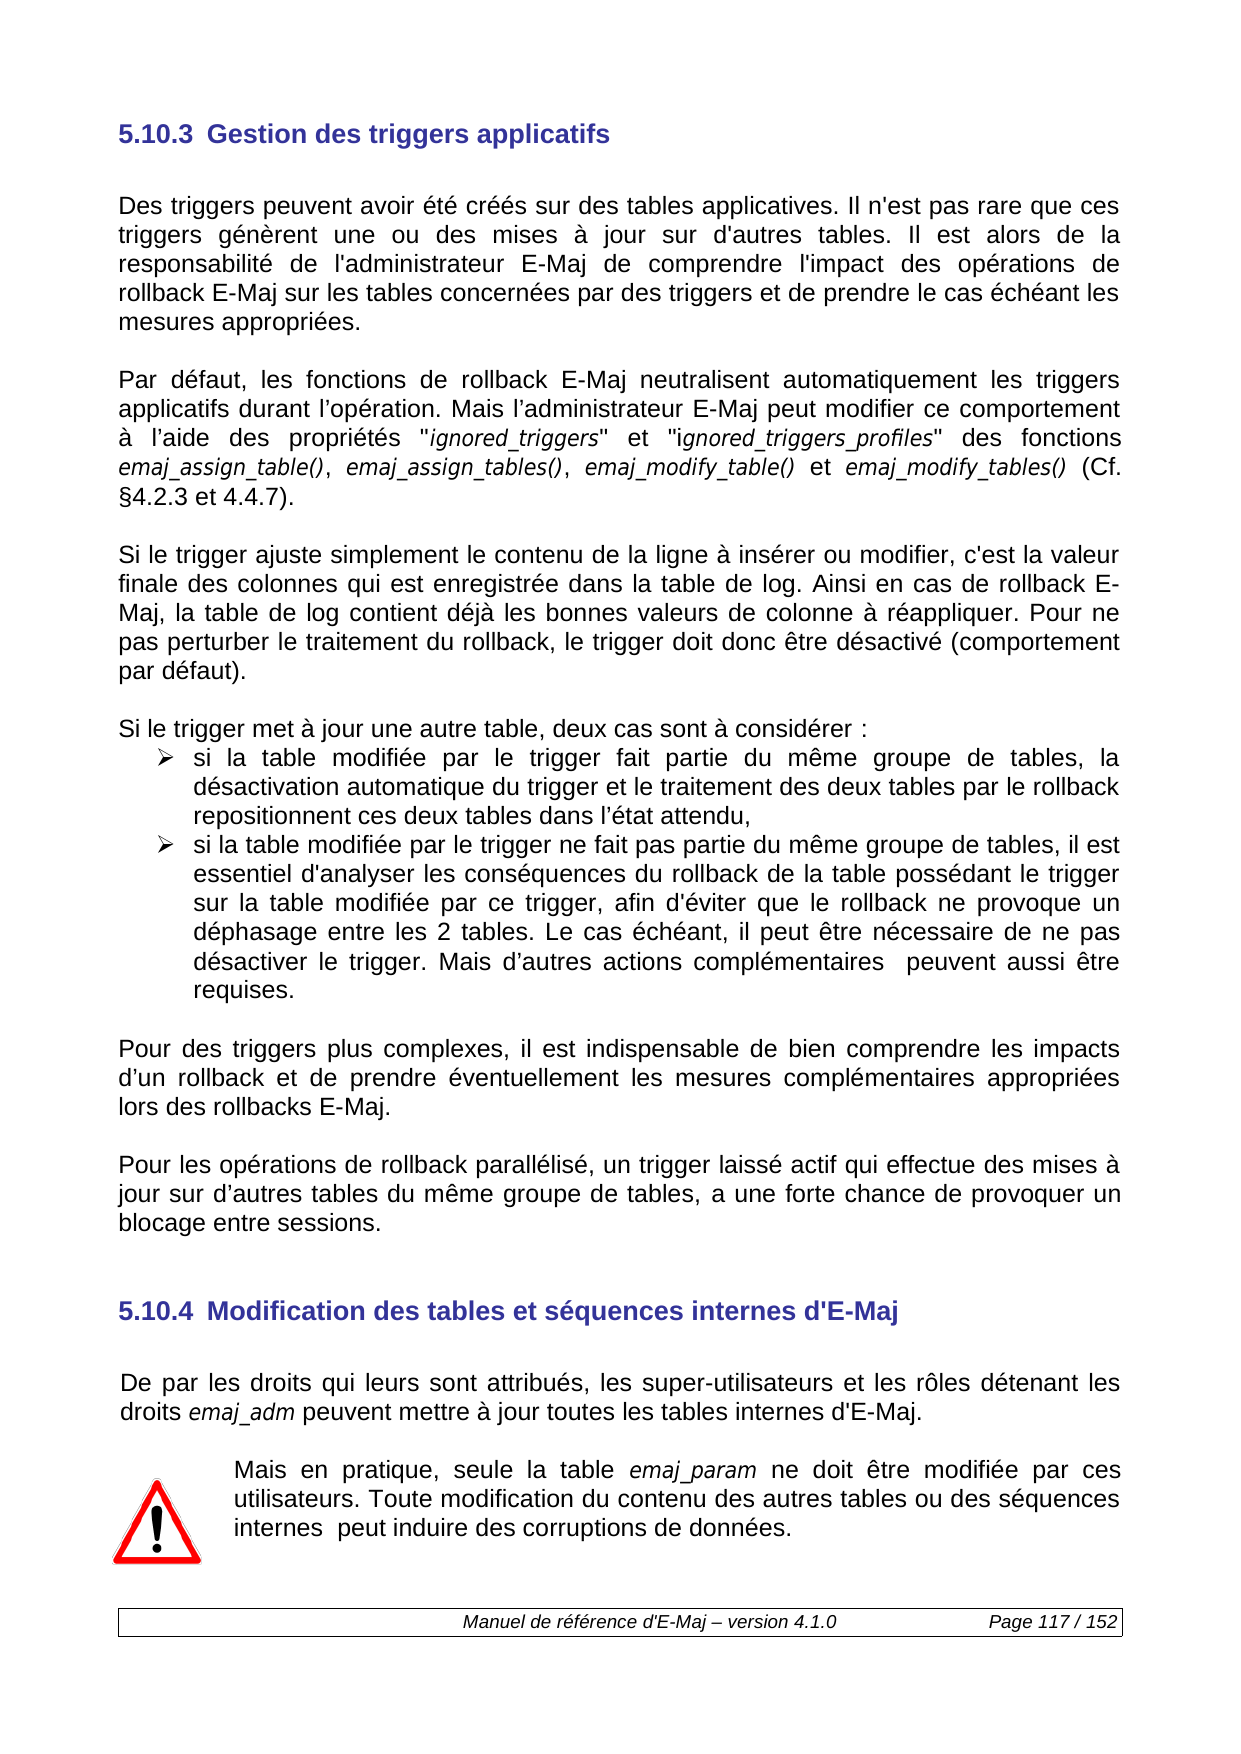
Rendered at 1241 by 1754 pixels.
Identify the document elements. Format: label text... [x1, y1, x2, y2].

list si la table modifiée par le trigger fait partie du même groupe de tables, la désactivation automatique du trigger et le traitement des deux tables par le rollback repositionnent ces deux tables dans l’état attendu, [156, 743, 1122, 830]
list si la table modifiée par le trigger ne fait pas partie du même groupe de tables, il est essentiel d'analyser les conséquences du rollback de la table possédant le trigger sur la table modifiée par ce trigger, afin d'éviter que le rollback ne provoque un déphasage entre les 2 tables. Le cas échéant, il peut être nécessaire de ne pas désactiver le trigger. Mais d’autres actions complémentaires peuvent aussi être requises. [156, 830, 1122, 1004]
text Des triggers peuvent avoir été créés sur des tables applicatives. Il n'est pas rare que ces triggers génèrent une ou des mises à jour sur d'autres tables. Il est alors de la responsabilité de l'administrateur E-Maj de comprendre l'impact des opérations de rollback E-Maj sur les tables concernées par des triggers et de prendre le cas échéant les mesures appropriées. [118, 191, 1122, 336]
text De par les droits qui leurs sont attribués, les super-utilisateurs et les rôles détenant les droits emaj_adm peuvent mettre à jour toutes les tables internes d'E-Maj. [120, 1368, 1122, 1426]
text Pour les opérations de rollback parallélisé, un trigger laissé actif qui effectue des mises à jour sur d’autres tables du même groupe de tables, a une forte chance de provoquer un blocage entre sessions. [118, 1150, 1122, 1237]
text Pour des triggers plus complexes, il est indispensable de bien comprendre les impacts d’un rollback et de prendre éventuellement les mesures complémentaires appropriées lors des rollbacks E-Maj. [118, 1033, 1122, 1121]
subtitle Gestion des triggers applicatifs [118, 118, 1122, 149]
text Si le trigger met à jour une autre table, deux cas sont à considérer : [118, 714, 1122, 743]
text Par défaut, les fonctions de rollback E-Maj neutralisent automatiquement les triggers applicatifs durant l’opération. Mais l’administrateur E-Maj peut modifier ce comportement à l’aide des propriétés "ignored_triggers" et "ignored_triggers_profiles" des fonctions emaj_assign_table(), emaj_assign_tables(), emaj_modify_table() et emaj_modify_tables() (Cf. §4.2.3 et 4.4.7). [118, 365, 1122, 510]
text Si le trigger ajuste simplement le contenu de la ligne à insérer ou modifier, c'est la valeur finale des colonnes qui est enregistrée dans la table de log. Ainsi en cas de rollback E-Maj, la table de log contient déjà les bonnes valeurs de colonne à réappliquer. Pour ne pas perturber le traitement du rollback, le trigger doit donc être désactivé (comportement par défaut). [118, 539, 1122, 685]
picture [112, 1478, 202, 1565]
text Mais en pratique, seule la table emaj_param ne doit être modifiée par ces utilisateurs. Toute modification du contenu des autres tables ou des séquences internes peut induire des corruptions de données. [234, 1455, 1122, 1542]
subtitle Modification des tables et séquences internes d'E-Maj [118, 1295, 1122, 1326]
